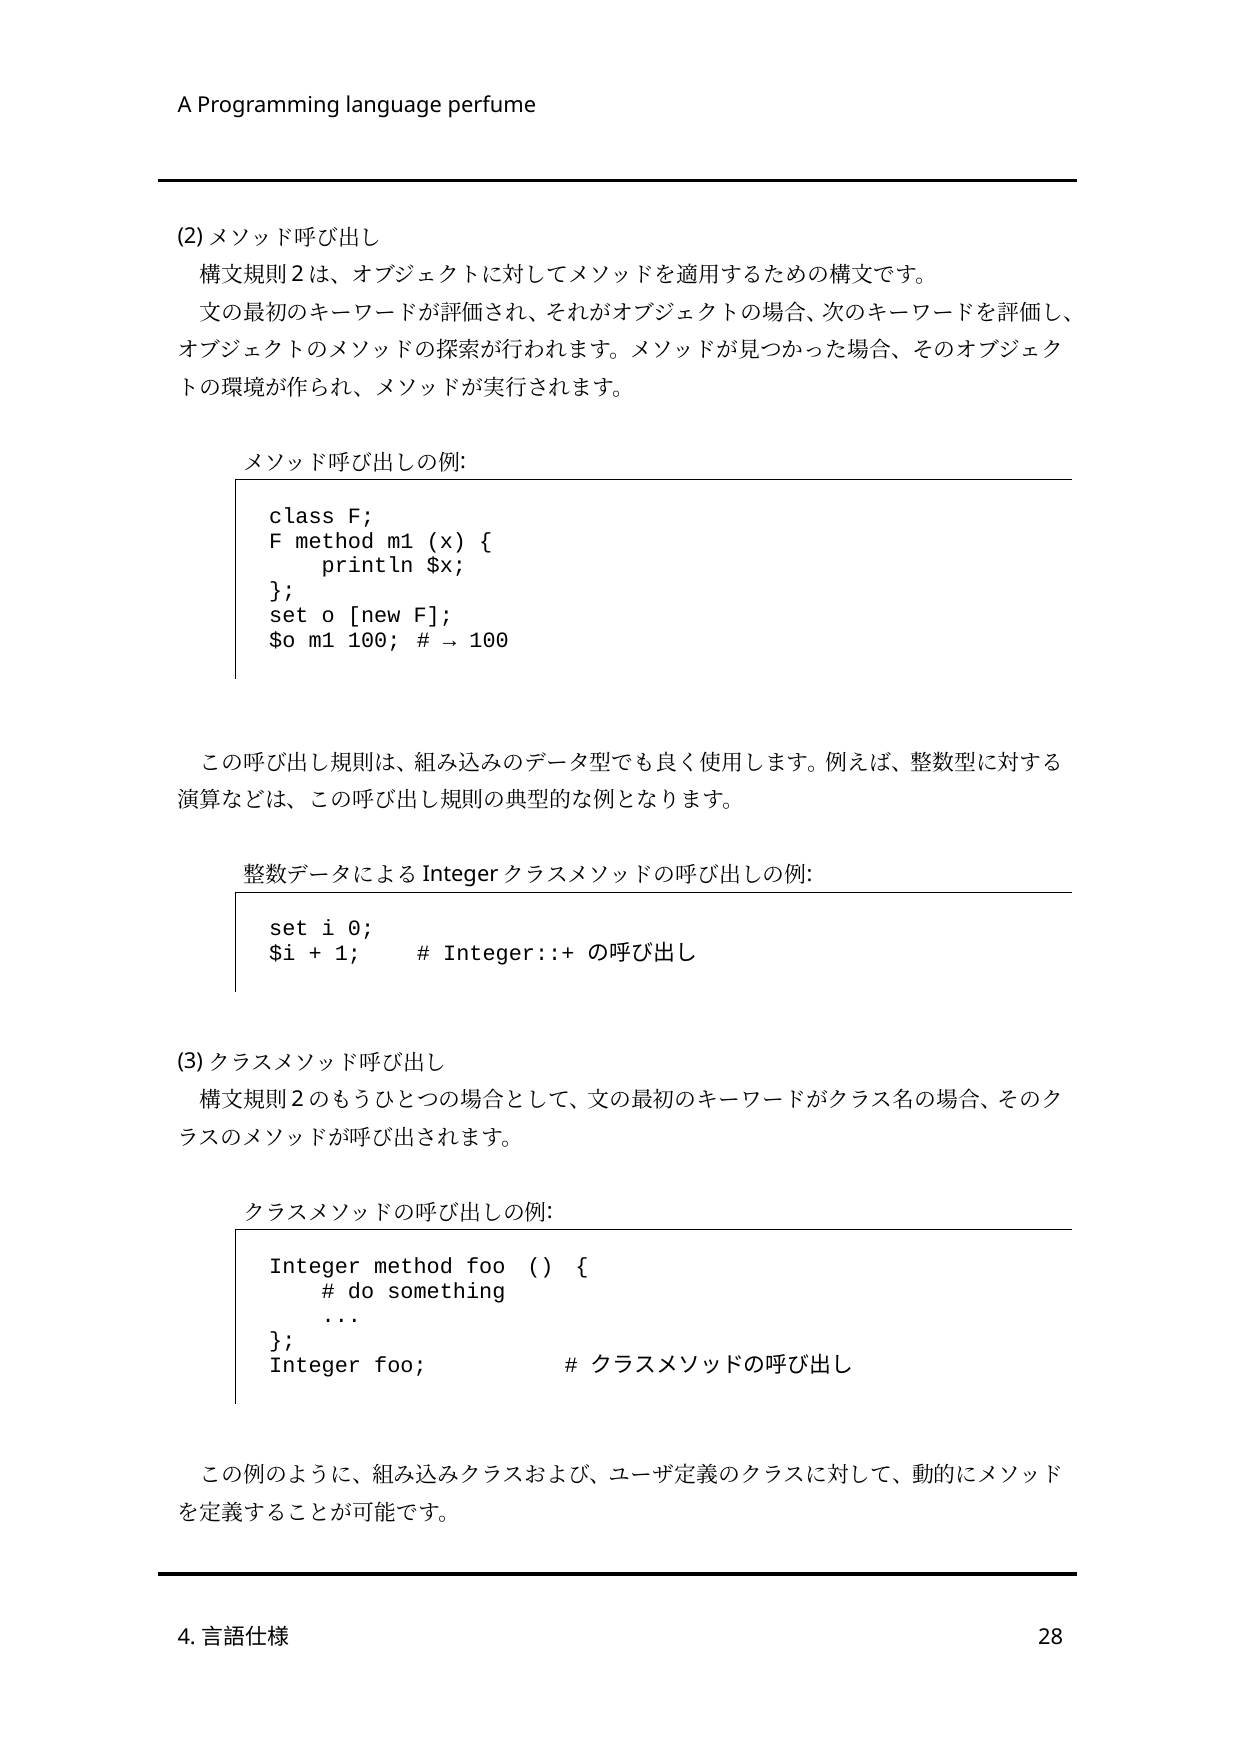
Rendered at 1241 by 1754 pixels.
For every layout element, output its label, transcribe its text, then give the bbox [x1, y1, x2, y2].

text (2) メソッド呼び出し [177, 217, 1063, 254]
text (3) クラスメソッド呼び出し [177, 1042, 1063, 1079]
table_header class F; F method m1 (x) { println $x; }; set o [new F]; $o m1 100; # → 100 [236, 480, 1072, 678]
text 構文規則2のもうひとつの場合として、文の最初のキーワードがクラス名の場合、そのクラスのメソッドが呼び出されます。 [177, 1079, 1063, 1154]
text 文の最初のキーワードが評価され、それがオブジェクトの場合、次のキーワードを評価し、オブジェクトのメソッドの探索が行われます。メソッドが見つかった場合、そのオブジェクトの環境が作られ、メソッドが実行されます。 [177, 292, 1063, 404]
table_header Integer method foo () { # do something ... }; Integer foo; # クラスメソッドの呼び出し [236, 1230, 1072, 1404]
text クラスメソッドの呼び出しの例: [243, 1192, 1063, 1229]
table_header set i 0; $i + 1; # Integer::+ の呼び出し [236, 893, 1072, 992]
text メソッド呼び出しの例: [243, 442, 1063, 479]
text 整数データによるIntegerクラスメソッドの呼び出しの例: [243, 854, 1063, 892]
text この呼び出し規則は、組み込みのデータ型でも良く使用します。例えば、整数型に対する演算などは、この呼び出し規則の典型的な例となります。 [177, 742, 1063, 817]
text この例のように、組み込みクラスおよび、ユーザ定義のクラスに対して、動的にメソッドを定義することが可能です。 [177, 1454, 1063, 1529]
text 構文規則2は、オブジェクトに対してメソッドを適用するための構文です。 [177, 254, 1063, 292]
